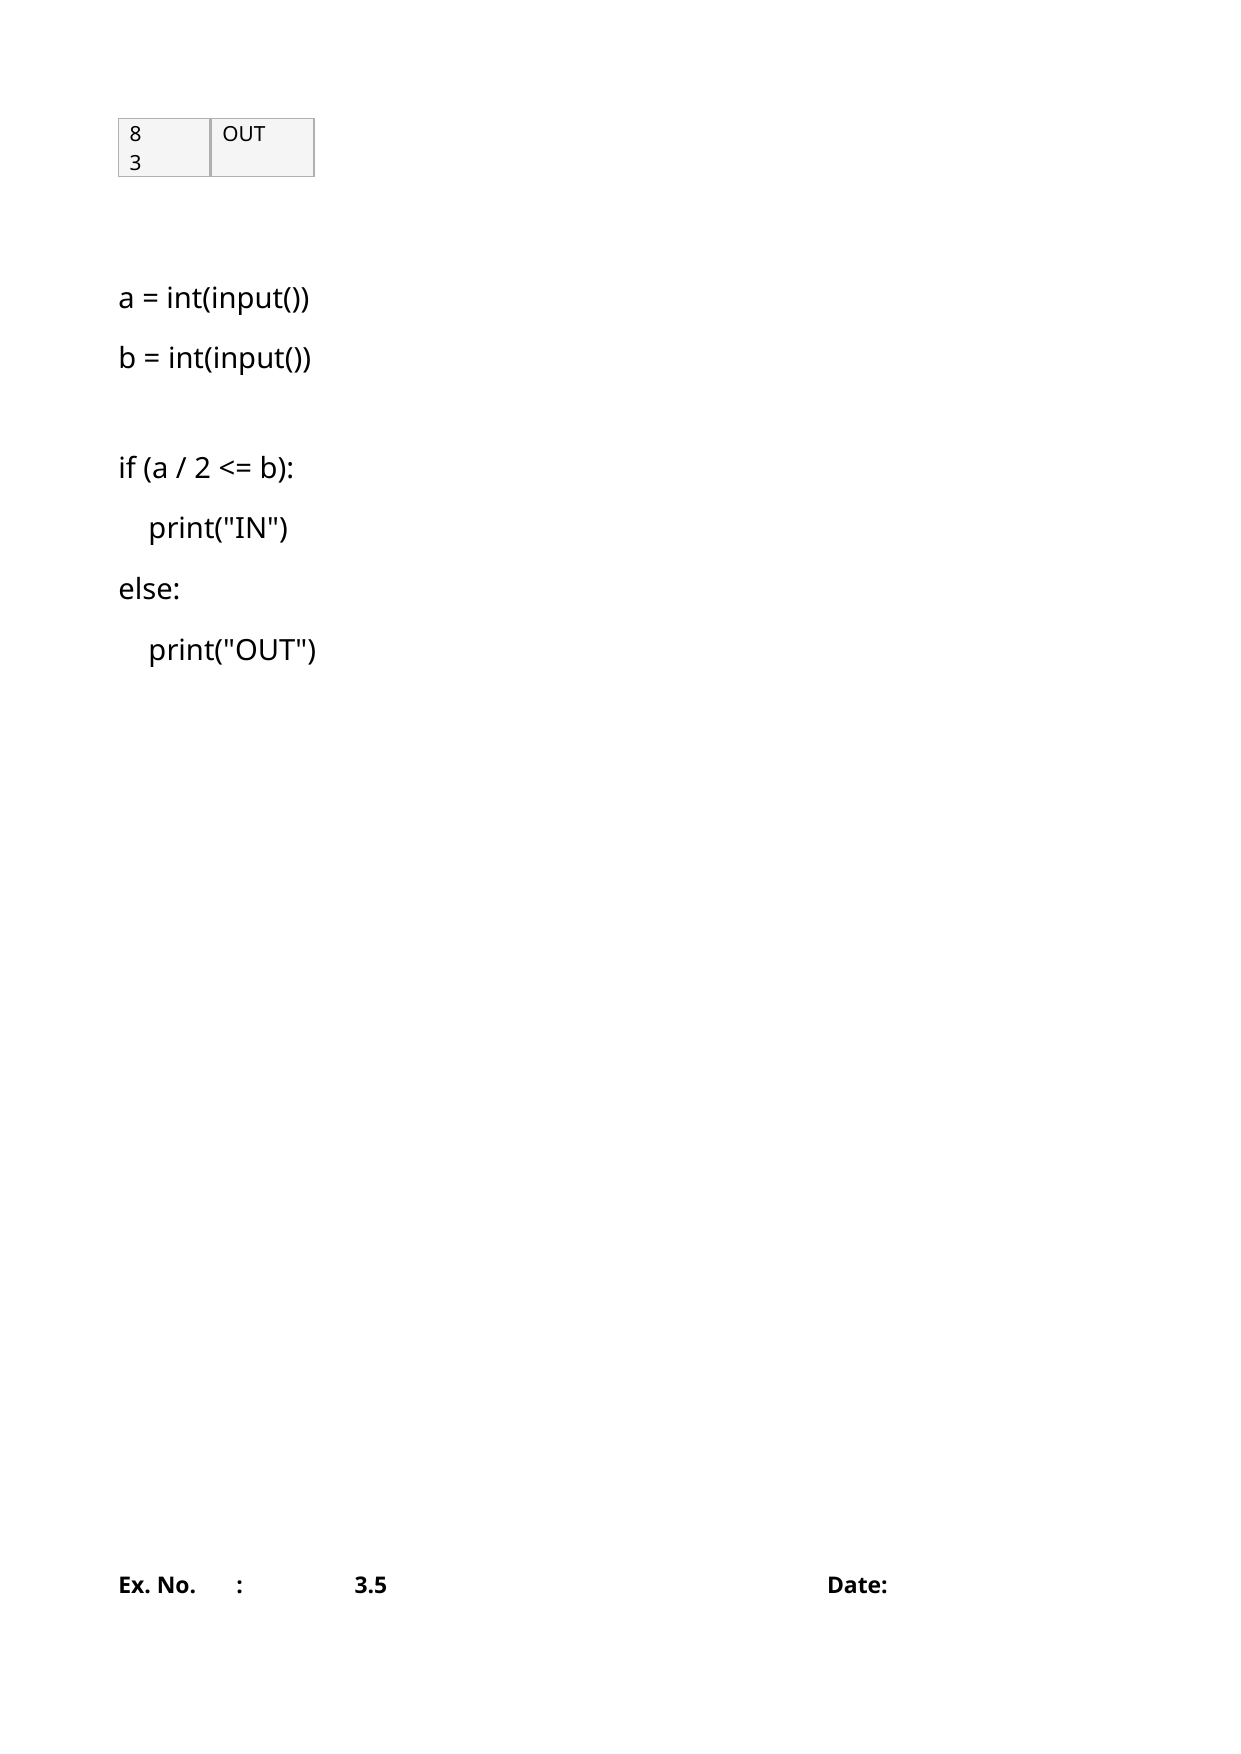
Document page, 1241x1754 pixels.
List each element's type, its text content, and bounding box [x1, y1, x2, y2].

text print("OUT") [118, 629, 1122, 668]
text if (a / 2 <= b): [118, 447, 1122, 487]
table_cell OUT [212, 119, 313, 176]
text a = int(input()) [118, 277, 1122, 317]
text print("IN") [118, 508, 1122, 547]
text Ex. No. : 3.5 Date: [118, 1569, 1122, 1600]
text else: [118, 568, 1122, 608]
table_cell 8 3 [119, 119, 209, 176]
text b = int(input()) [118, 338, 1122, 377]
